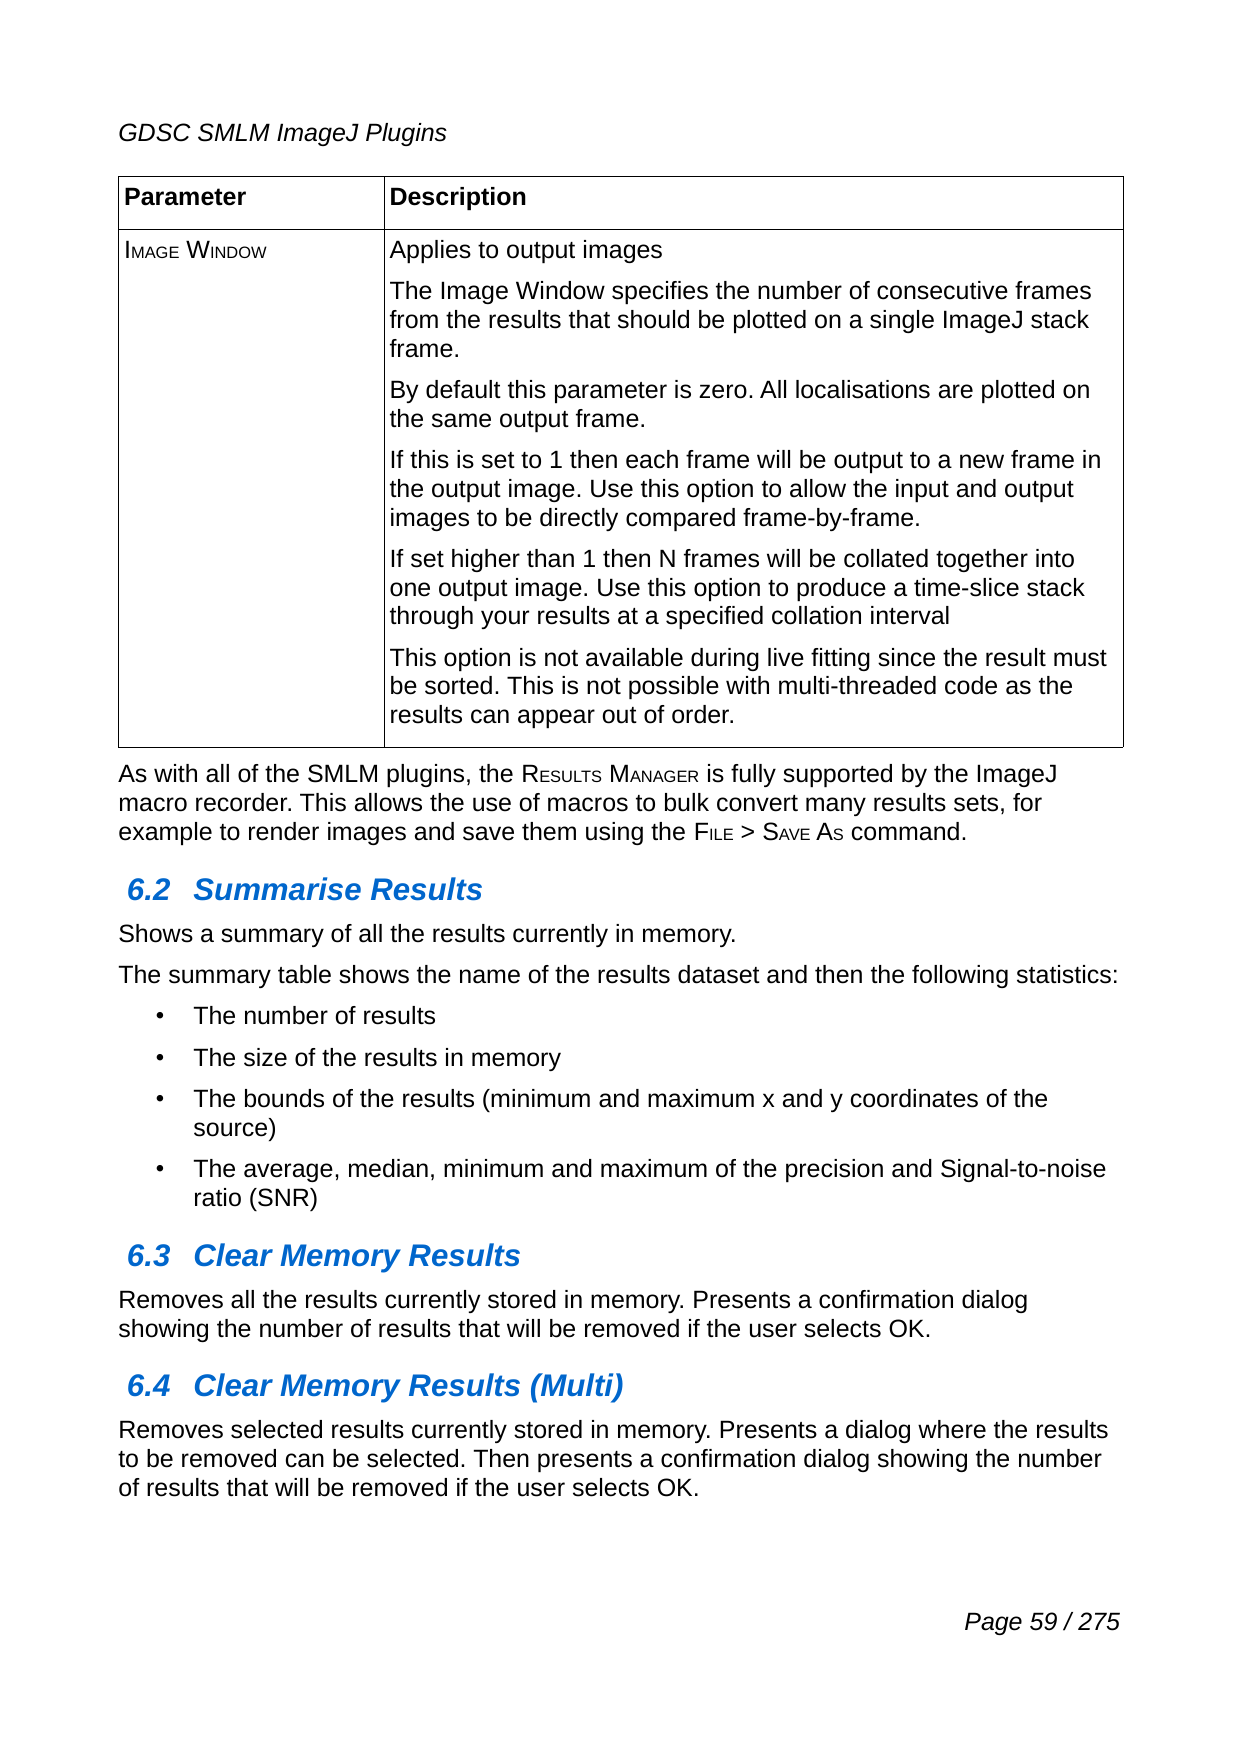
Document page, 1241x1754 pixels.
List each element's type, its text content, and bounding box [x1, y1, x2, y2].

text Removes selected results currently stored in memory. Presents a dialog where the results to be removed can be selected. Then presents a confirmation dialog showing the number of results that will be removed if the user selects OK. [118, 1416, 1122, 1502]
table_header Parameter [119, 177, 384, 229]
table_cell Applies to output images The Image Window specifies the number of consecutive frames from the results that should be plotted on a single ImageJ stack frame. By default this parameter is zero. All localisations are plotted on the same output frame. If this is set to 1 then each frame will be output to a new frame in the output image. Use this option to allow the input and output images to be directly compared frame-by-frame. If set higher than 1 then N frames will be collated together into one output image. Use this option to produce a time-slice stack through your results at a specified collation interval This option is not available during live fitting since the result must be sorted. This is not possible with multi-threaded code as the results can appear out of order. [385, 230, 1123, 747]
list The size of the results in memory [156, 1043, 1122, 1072]
subtitle Clear Memory Results (Multi) [118, 1367, 1122, 1403]
subtitle Summarise Results [118, 871, 1122, 906]
table_cell Image Window [119, 230, 384, 747]
table_header Description [385, 177, 1123, 229]
list The number of results [156, 1001, 1122, 1030]
text The summary table shows the name of the results dataset and then the following statistics: [118, 960, 1122, 989]
text As with all of the SMLM plugins, the Results Manager is fully supported by the ImageJ macro recorder. This allows the use of macros to bulk convert many results sets, for example to render images and save them using the File > Save As command. [118, 759, 1122, 846]
text Removes all the results currently stored in memory. Presents a confirmation dialog showing the number of results that will be removed if the user selects OK. [118, 1285, 1122, 1342]
text Shows a summary of all the results currently in memory. [118, 919, 1122, 948]
subtitle Clear Memory Results [118, 1237, 1122, 1272]
list The bounds of the results (minimum and maximum x and y coordinates of the source) [156, 1084, 1122, 1142]
list The average, median, minimum and maximum of the precision and Signal-to-noise ratio (SNR) [156, 1154, 1122, 1212]
